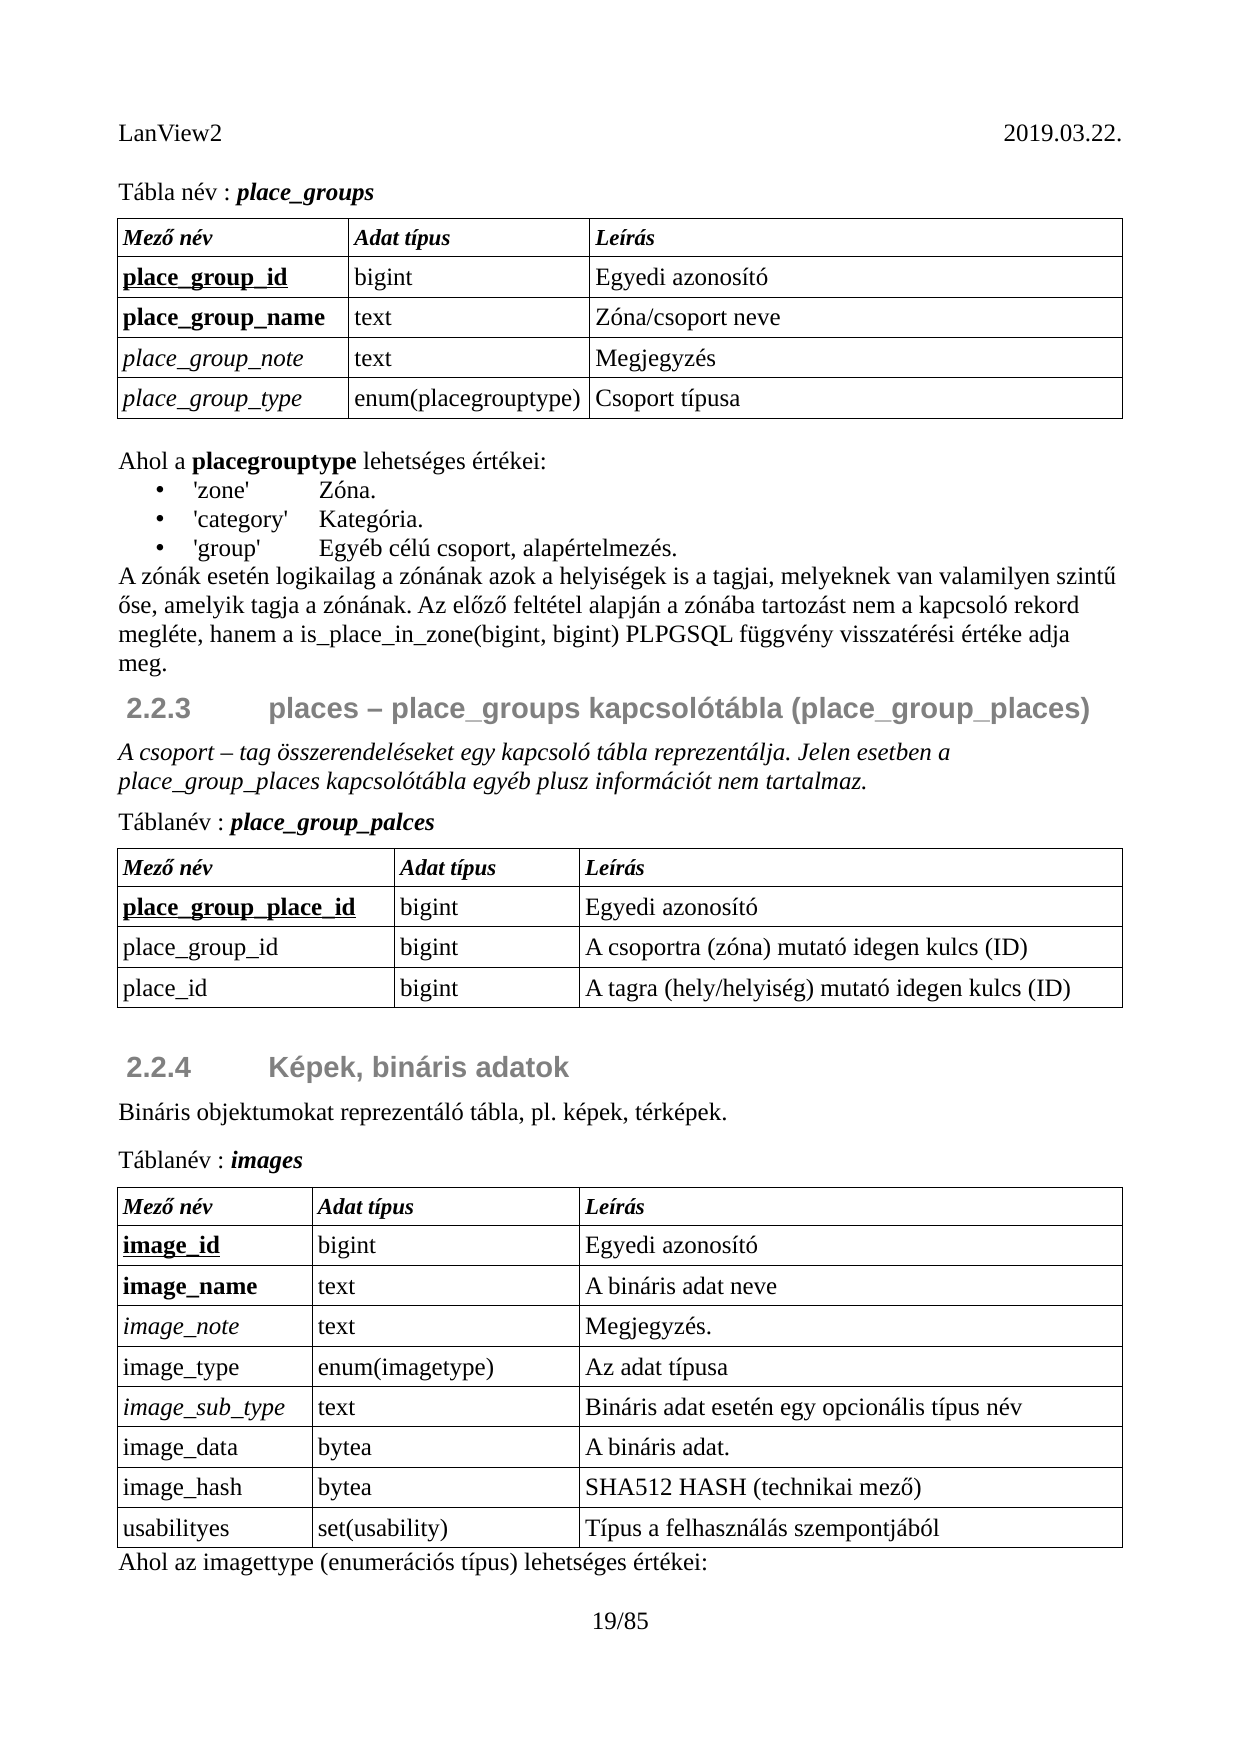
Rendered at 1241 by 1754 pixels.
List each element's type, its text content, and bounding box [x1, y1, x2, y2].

table_header Mező név [118, 849, 394, 886]
table_cell place_group_type [118, 378, 348, 417]
table_cell image_note [118, 1306, 312, 1346]
table_cell image_data [118, 1427, 312, 1467]
table_cell place_group_id [118, 257, 348, 297]
table_header Adat típus [349, 219, 589, 256]
table_cell Megjegyzés. [580, 1306, 1122, 1346]
table_cell place_group_place_id [118, 887, 394, 926]
table_cell Csoport típusa [590, 378, 1122, 417]
table_cell place_group_id [118, 927, 394, 967]
text Tábla név : place_groups [118, 177, 1122, 206]
table_cell set(usability) [313, 1508, 579, 1547]
table_cell bigint [395, 887, 579, 926]
text A zónák esetén logikailag a zónának azok a helyiségek is a tagjai, melyeknek van valamilyen szintű őse, amelyik tagja a zónának. Az előző feltétel alapján a zónába tartozást nem a kapcsoló rekord megléte, hanem a is_place_in_zone(bigint, bigint) PLPGSQL függvény visszatérési értéke adja meg. [118, 561, 1122, 676]
table_cell image_type [118, 1347, 312, 1386]
table_cell bytea [313, 1468, 579, 1507]
table_cell usabilityes [118, 1508, 312, 1547]
table_cell text [313, 1306, 579, 1346]
text Ahol az imagettype (enumerációs típus) lehetséges értékei: [118, 1548, 1122, 1576]
table_cell Bináris adat esetén egy opcionális típus név [580, 1387, 1122, 1426]
table_cell bigint [395, 927, 579, 967]
table_cell image_hash [118, 1468, 312, 1507]
subtitle places – place_groups kapcsolótábla (place_group_places) [118, 691, 1122, 724]
subtitle Képek, bináris adatok [118, 1051, 1122, 1084]
table_cell image_sub_type [118, 1387, 312, 1426]
text Bináris objektumokat reprezentáló tábla, pl. képek, térképek. [118, 1097, 1122, 1125]
table_cell A tagra (hely/helyiség) mutató idegen kulcs (ID) [580, 968, 1122, 1007]
text A csoport – tag összerendeléseket egy kapcsoló tábla reprezentálja. Jelen esetben a place_group_places kapcsolótábla egyéb plusz információt nem tartalmaz. [118, 737, 1122, 794]
table_cell text [313, 1387, 579, 1426]
table_cell place_group_note [118, 338, 348, 377]
table_header Adat típus [313, 1188, 579, 1225]
table_cell A csoportra (zóna) mutató idegen kulcs (ID) [580, 927, 1122, 967]
table_cell text [349, 338, 589, 377]
table_cell image_name [118, 1266, 312, 1305]
table_cell bigint [313, 1226, 579, 1265]
table_cell A bináris adat. [580, 1427, 1122, 1467]
table_cell bigint [395, 968, 579, 1007]
table_cell place_group_name [118, 298, 348, 337]
table_cell Egyedi azonosító [580, 887, 1122, 926]
table_cell Zóna/csoport neve [590, 298, 1122, 337]
table_cell place_id [118, 968, 394, 1007]
table_cell enum(imagetype) [313, 1347, 579, 1386]
table_cell bytea [313, 1427, 579, 1467]
text Ahol a placegrouptype lehetséges értékei: [118, 446, 1122, 475]
table_cell Egyedi azonosító [580, 1226, 1122, 1265]
table_cell text [349, 298, 589, 337]
table_cell enum(placegrouptype) [349, 378, 589, 417]
table_header Mező név [118, 219, 348, 256]
table_cell Az adat típusa [580, 1347, 1122, 1386]
table_header Leírás [580, 849, 1122, 886]
text Táblanév : place_group_palces [118, 807, 1122, 836]
table_header Mező név [118, 1188, 312, 1225]
list 'zone' Zóna. [156, 475, 1122, 504]
list 'category' Kategória. [156, 504, 1122, 533]
table_cell Egyedi azonosító [590, 257, 1122, 297]
table_cell Megjegyzés [590, 338, 1122, 377]
table_cell text [313, 1266, 579, 1305]
table_header Leírás [590, 219, 1122, 256]
table_cell A bináris adat neve [580, 1266, 1122, 1305]
list 'group' Egyéb célú csoport, alapértelmezés. [156, 533, 1122, 561]
text Táblanév : images [118, 1146, 1122, 1174]
table_cell image_id [118, 1226, 312, 1265]
table_header Leírás [580, 1188, 1122, 1225]
table_cell SHA512 HASH (technikai mező) [580, 1468, 1122, 1507]
table_cell bigint [349, 257, 589, 297]
table_cell Típus a felhasználás szempontjából [580, 1508, 1122, 1547]
table_header Adat típus [395, 849, 579, 886]
